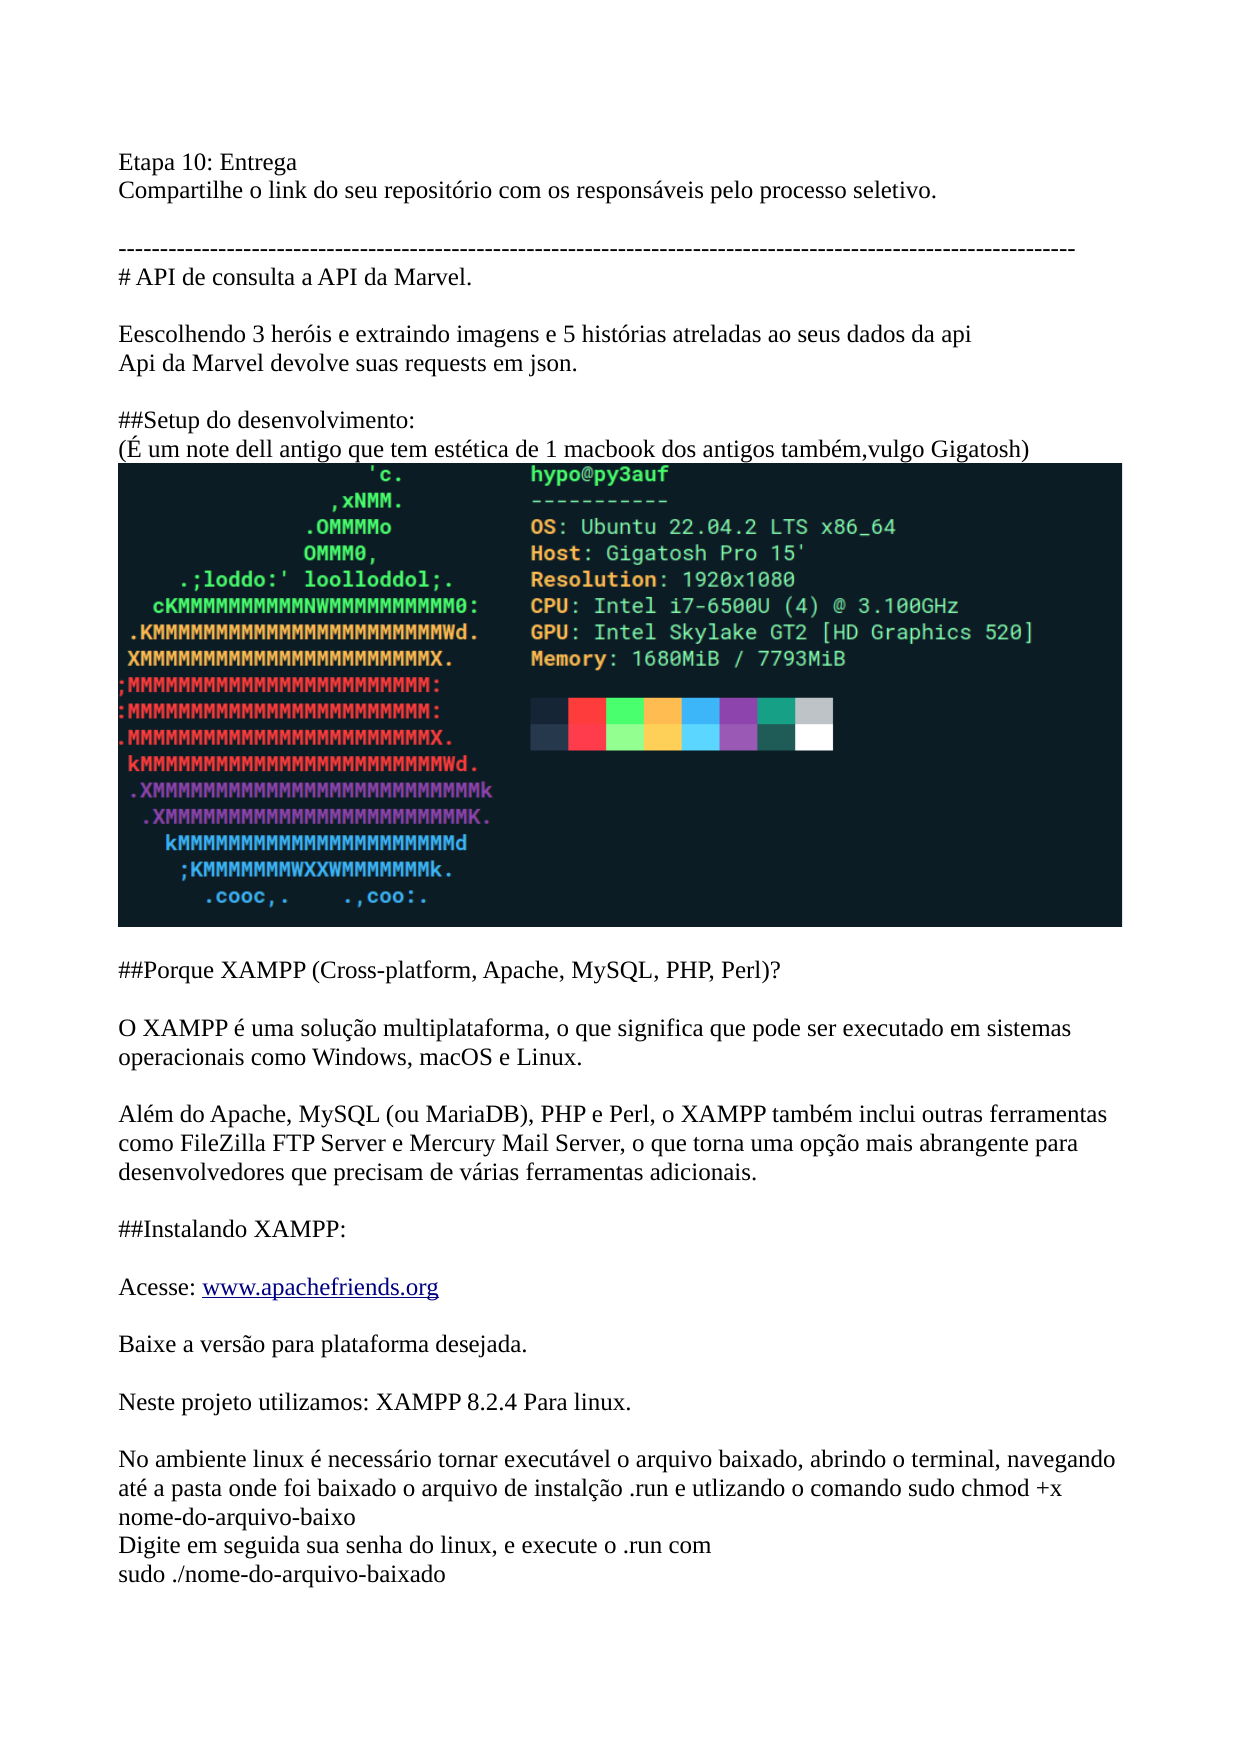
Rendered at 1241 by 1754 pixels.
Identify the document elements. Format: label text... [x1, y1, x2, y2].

text Etapa 10: Entrega [118, 147, 1122, 176]
text ##Instalando XAMPP: [118, 1214, 1122, 1243]
text sudo ./nome-do-arquivo-baixado [118, 1559, 1122, 1588]
text ##Setup do desenvolvimento: [118, 406, 1122, 434]
text ------------------------------------------------------------------------------------------------------------------- [118, 233, 1122, 262]
text # API de consulta a API da Marvel. [118, 262, 1122, 291]
text Baixe a versão para plataforma desejada. [118, 1329, 1122, 1358]
text Eescolhendo 3 heróis e extraindo imagens e 5 histórias atreladas ao seus dados da api [118, 319, 1122, 348]
picture [118, 463, 1123, 927]
text ##Porque XAMPP (Cross-platform, Apache, MySQL, PHP, Perl)? [118, 955, 1122, 984]
text Compartilhe o link do seu repositório com os responsáveis pelo processo seletivo. [118, 176, 1122, 204]
text Além do Apache, MySQL (ou MariaDB), PHP e Perl, o XAMPP também inclui outras ferramentas como FileZilla FTP Server e Mercury Mail Server, o que torna uma opção mais abrangente para desenvolvedores que precisam de várias ferramentas adicionais. [118, 1099, 1122, 1185]
text Api da Marvel devolve suas requests em json. [118, 348, 1122, 377]
text Neste projeto utilizamos: XAMPP 8.2.4 Para linux. [118, 1387, 1122, 1415]
text (É um note dell antigo que tem estética de 1 macbook dos antigos também,vulgo Gigatosh) [118, 434, 1122, 463]
text No ambiente linux é necessário tornar executável o arquivo baixado, abrindo o terminal, navegando até a pasta onde foi baixado o arquivo de instalção .run e utlizando o comando sudo chmod +x nome-do-arquivo-baixo [118, 1444, 1122, 1530]
text Digite em seguida sua senha do linux, e execute o .run com [118, 1530, 1122, 1559]
text O XAMPP é uma solução multiplataforma, o que significa que pode ser executado em sistemas operacionais como Windows, macOS e Linux. [118, 1013, 1122, 1070]
text Acesse: www.apachefriends.org [118, 1272, 1122, 1300]
